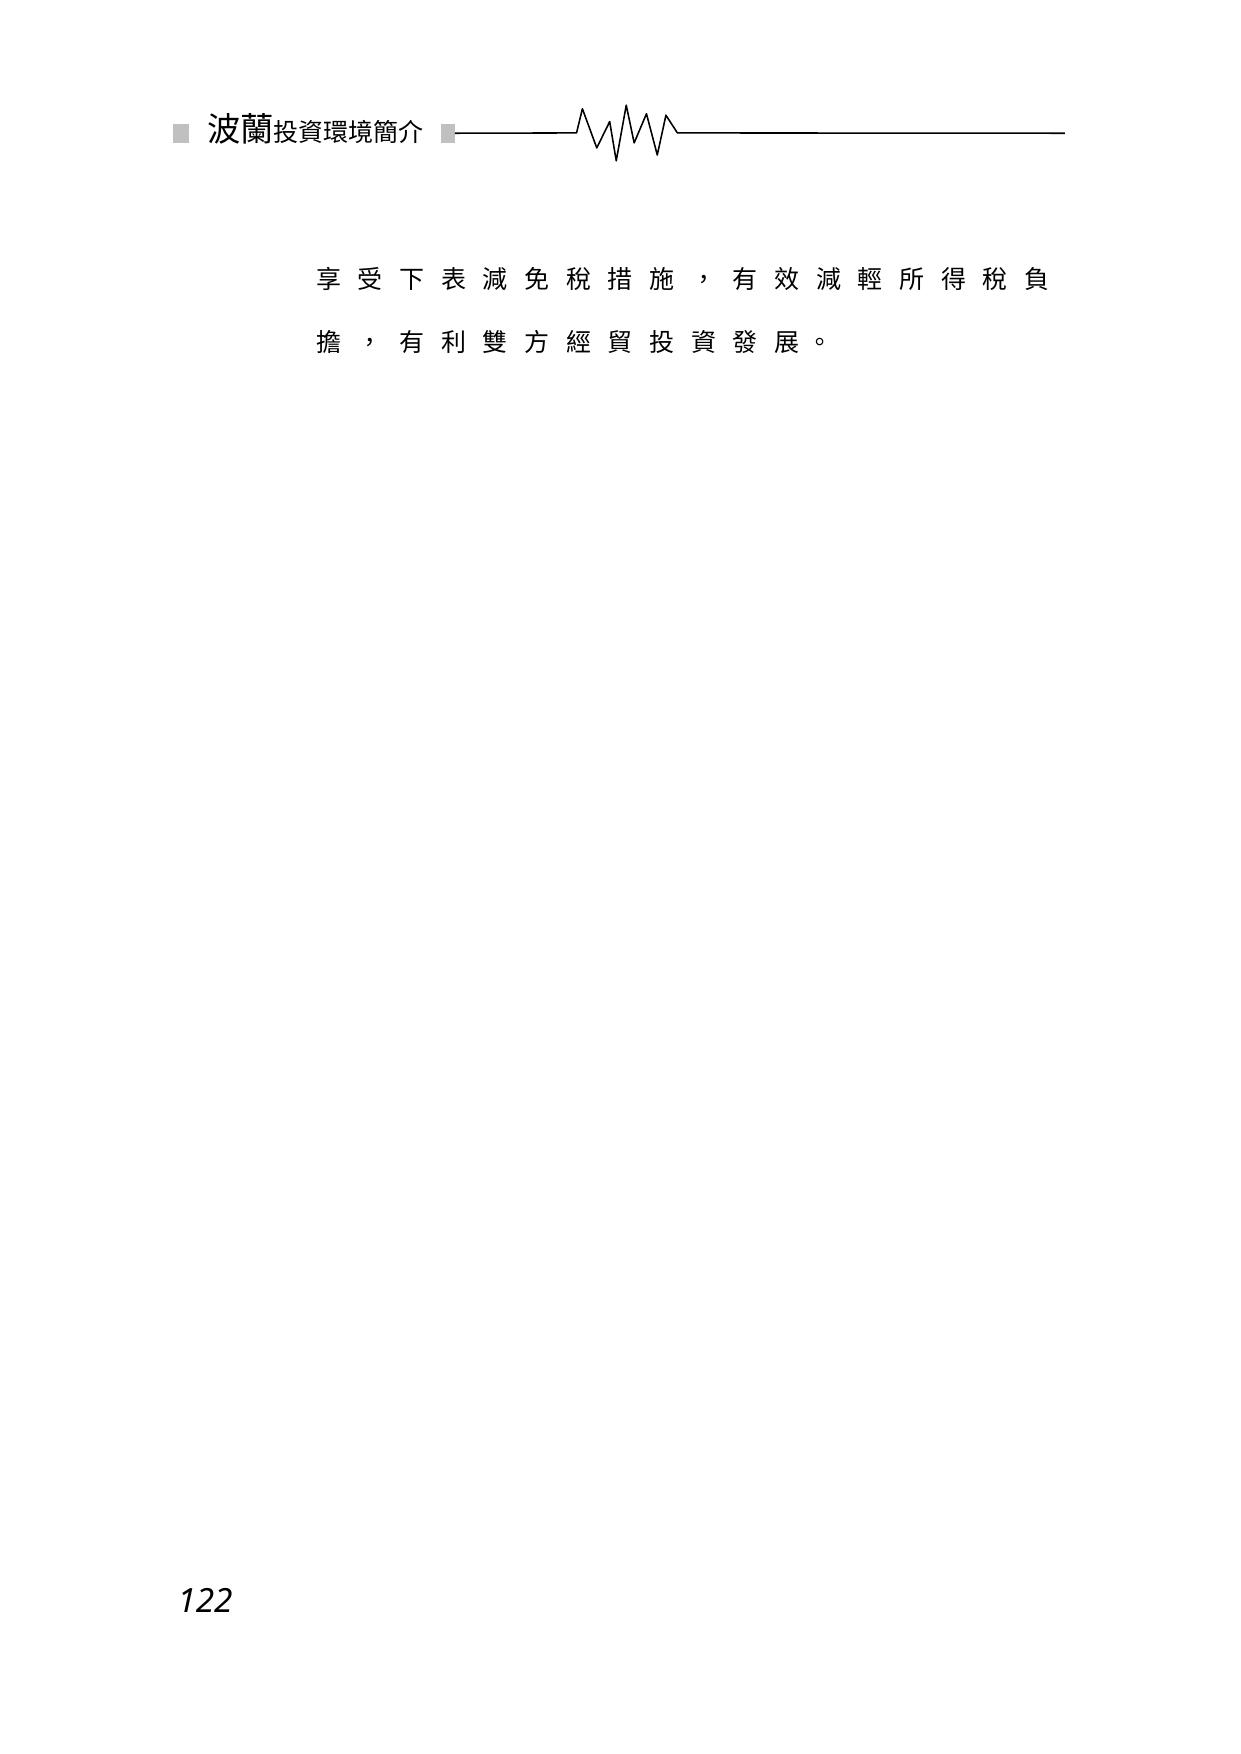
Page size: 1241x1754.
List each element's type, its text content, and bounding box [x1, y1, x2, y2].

text 享受下表減免稅措施，有效減輕所得稅負擔，有利雙方經貿投資發展。 [281, 236, 1058, 361]
